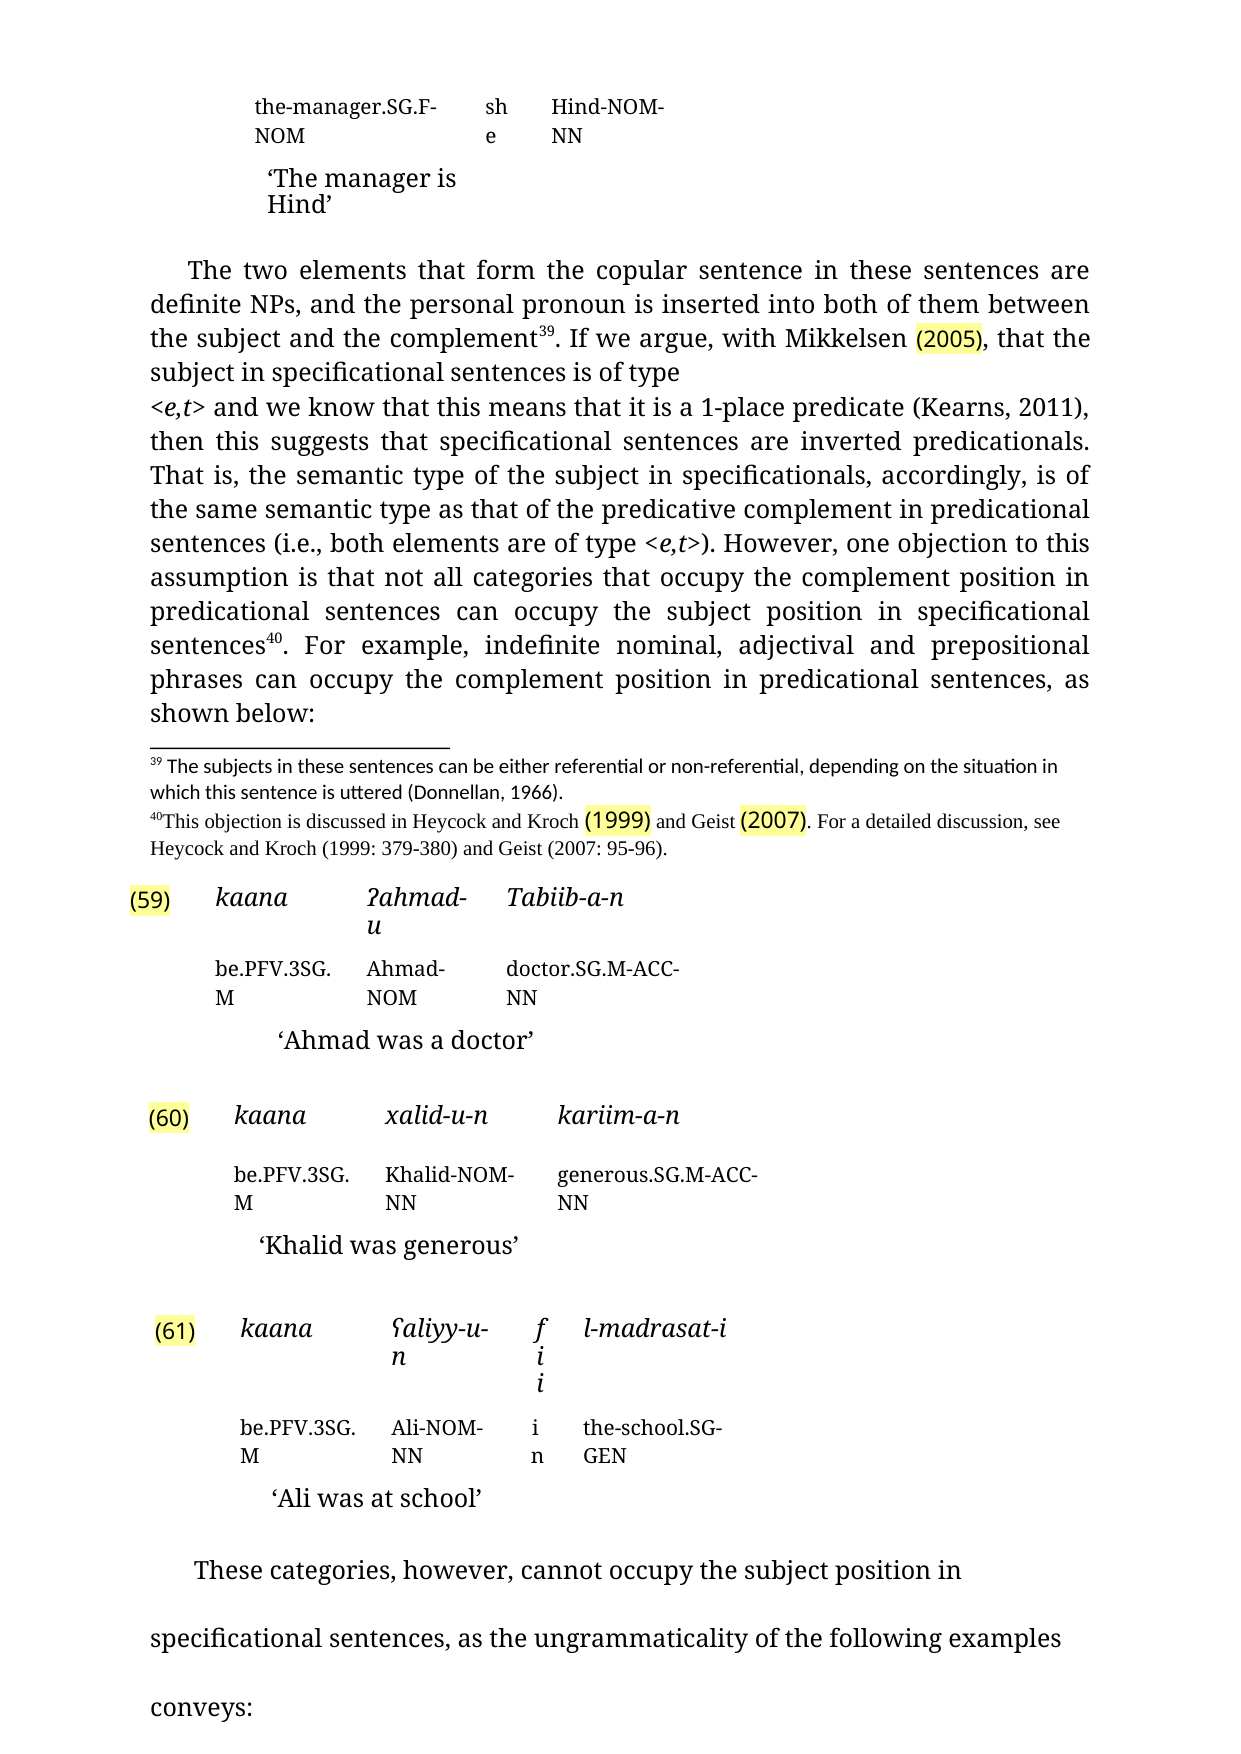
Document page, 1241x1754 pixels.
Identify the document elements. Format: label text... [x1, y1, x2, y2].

table_header kaana [193, 885, 344, 940]
table_header (59) [119, 885, 192, 940]
text 39 The subjects in these sentences can be either referential or non-referential, depending on the situation in which this sentence is uttered (Donnellan, 1966). [150, 754, 1063, 804]
table_header Tabiib-a-n [483, 885, 711, 940]
table_cell the-manager.SG.F-NOM [232, 78, 462, 149]
table_cell be.PFV.3SG.M [193, 940, 344, 1011]
table_header kaana [211, 1102, 363, 1145]
table_cell be.PFV.3SG.M [217, 1398, 369, 1470]
table_header kaana [217, 1315, 369, 1398]
table_cell [513, 1470, 560, 1515]
text The two elements that form the copular sentence in these sentences are definite NPs, and the personal pronoun is inserted into both of them between the subject and the complement39. If we argue, with Mikkelsen (2005), that the subject in specificational sentences is of type [150, 253, 1091, 389]
table_cell ‘Ali was at school’ [217, 1470, 513, 1515]
table_header (60) [138, 1102, 211, 1145]
table_cell [119, 1011, 192, 1057]
table_cell Khalid-NOM-NN [363, 1145, 534, 1217]
table_cell [144, 1470, 217, 1515]
text These categories, however, cannot occupy the subject position in specificational sentences, as the ungrammaticality of the following examples conveys: [150, 1553, 1090, 1723]
table_cell [119, 940, 192, 1011]
table_cell she [463, 78, 528, 149]
table_cell Ahmad-NOM [344, 940, 483, 1011]
table_header (61) [144, 1315, 217, 1398]
table_cell Ali-NOM-NN [369, 1398, 513, 1470]
table_cell generous.SG.M-ACC-NN [535, 1145, 784, 1217]
table_cell [528, 149, 694, 219]
table_header Ɂahmad-u [344, 885, 483, 940]
table_cell [144, 1398, 217, 1470]
table_cell in [513, 1398, 560, 1470]
table_cell doctor.SG.M-ACC-NN [483, 940, 711, 1011]
table_cell ‘Khalid was generous’ [211, 1217, 534, 1262]
table_cell the-school.SG-GEN [560, 1398, 761, 1470]
table_header xalid-u-n [363, 1102, 534, 1145]
table_cell [535, 1217, 784, 1262]
table_cell Hind-NOM-NN [528, 78, 694, 149]
table_header l-madrasat-i [560, 1315, 761, 1398]
table_cell [181, 149, 232, 219]
table_cell [560, 1470, 761, 1515]
table_header ʕaliyy-u-n [369, 1315, 513, 1398]
table_cell ‘The manager is Hind’ [232, 149, 528, 219]
table_header fii [513, 1315, 560, 1398]
table_cell [138, 1217, 211, 1262]
text 40This objection is discussed in Heycock and Kroch (1999) and Geist (2007). For a detailed discussion, see Heycock and Kroch (1999: 379-380) and Geist (2007: 95-96). [150, 804, 1090, 860]
table_cell ‘Ahmad was a doctor’ [193, 1011, 711, 1057]
text <e,t> and we know that this means that it is a 1-place predicate (Kearns, 2011), then this suggests that specificational sentences are inverted predicationals. That is, the semantic type of the subject in specificationals, accordingly, is of the same semantic type as that of the predicative complement in predicational sentences (i.e., both elements are of type <e,t>). However, one objection to this assumption is that not all categories that occupy the complement position in predicational sentences can occupy the subject position in specificational sentences40. For example, indefinite nominal, adjectival and prepositional phrases can occupy the complement position in predicational sentences, as shown below: [150, 389, 1091, 730]
table_cell [181, 78, 232, 149]
table_header kariim-a-n [535, 1102, 784, 1145]
table_cell [138, 1145, 211, 1217]
table_cell be.PFV.3SG.M [211, 1145, 363, 1217]
